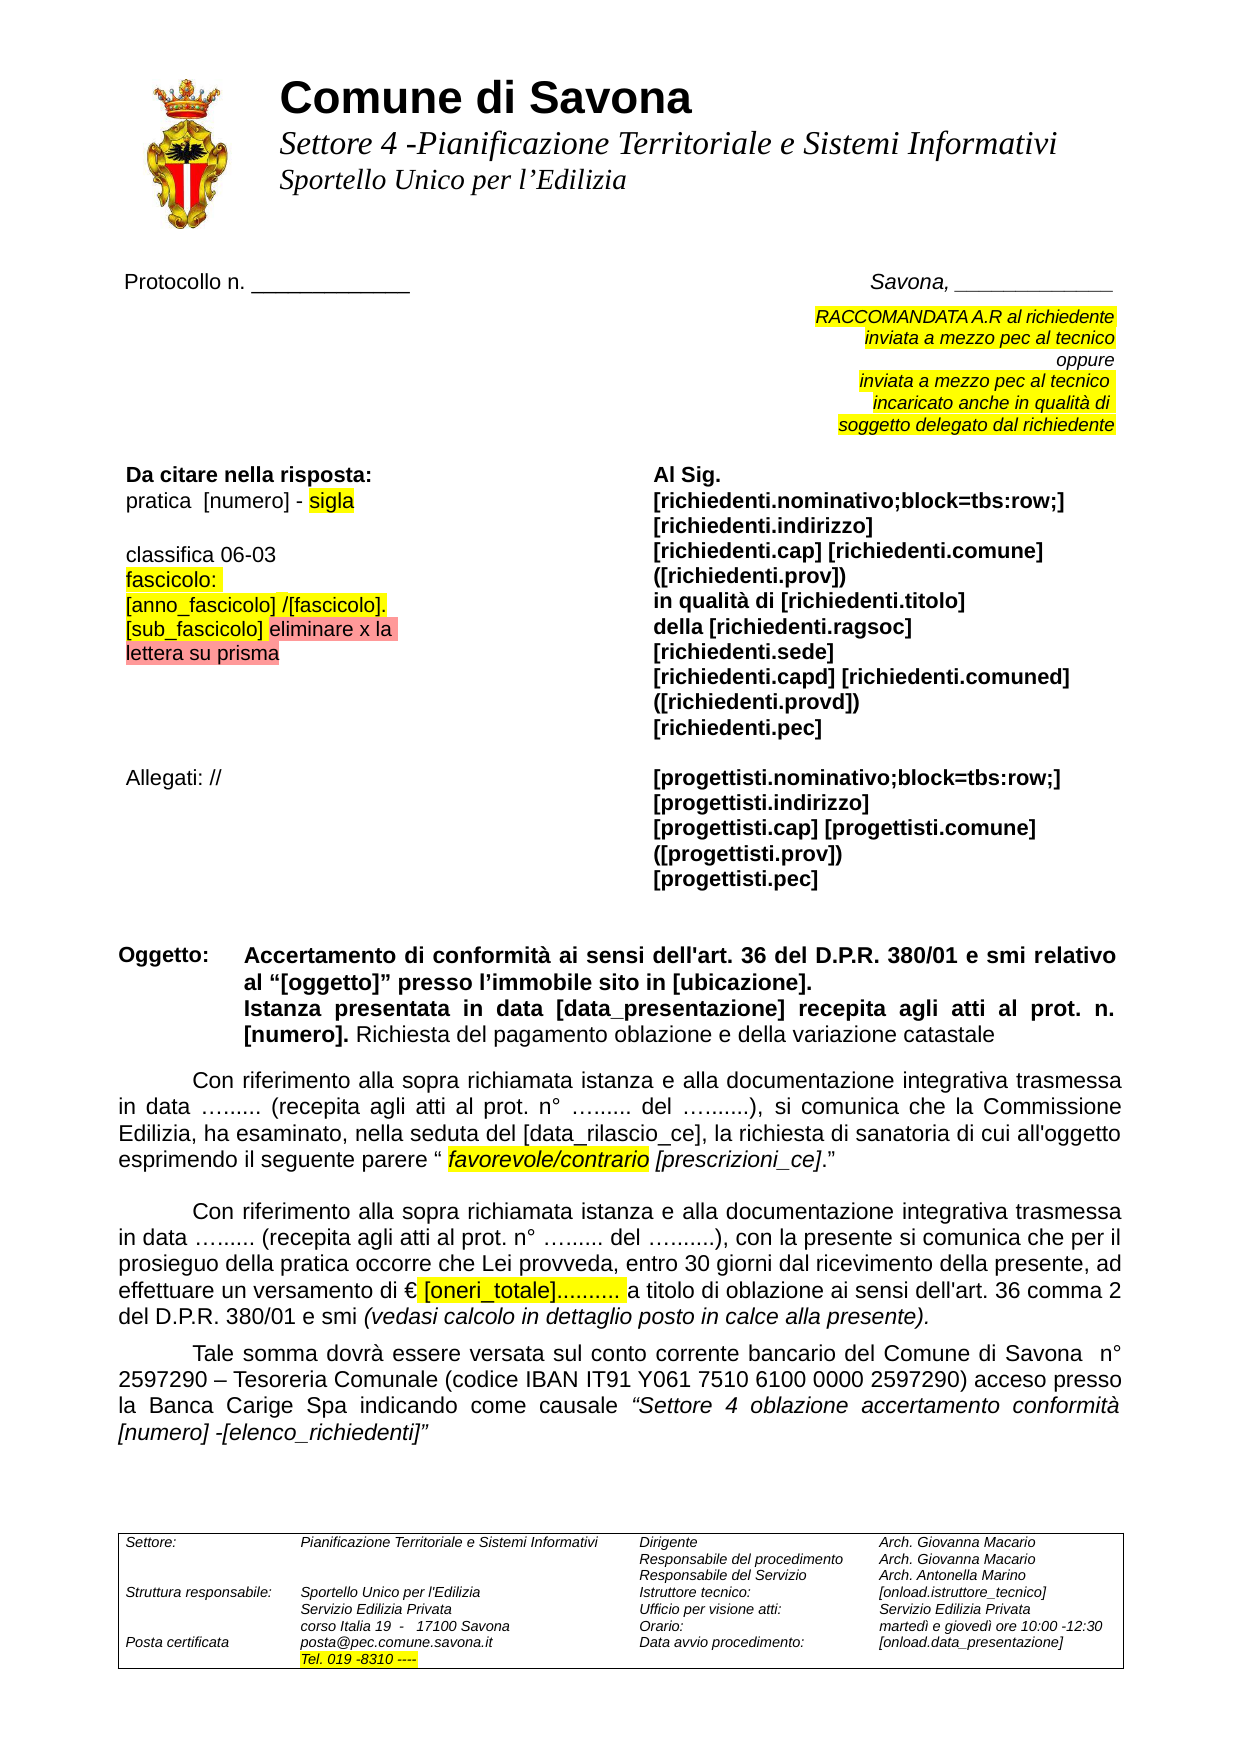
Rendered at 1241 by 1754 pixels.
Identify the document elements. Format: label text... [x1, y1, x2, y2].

table_header Savona, _____________ [644, 263, 1122, 300]
table_header Accertamento di conformità ai sensi dell'art. 36 del D.P.R. 380/01 e smi relativo al “[oggetto]” presso l’immobile sito in [ubicazione]. Istanza presentata in data [data_presentazione] recepita agli atti al prot. n. [numero]. Richiesta del pagamento oblazione e della variazione catastale [236, 943, 1123, 1048]
table_cell Allegati: // [118, 765, 451, 917]
table_header Da citare nella risposta: pratica [numero] - sigla classifica 06-03 fascicolo: [anno_fascicolo] /[fascicolo].[sub_fascicolo] eliminare x la lettera su prisma [118, 462, 451, 765]
table_header Protocollo n. _____________ [118, 263, 644, 300]
table_cell RACCOMANDATA A.R al richiedente inviata a mezzo pec al tecnico oppure inviata a mezzo pec al tecnico incaricato anche in qualità di soggetto delegato dal richiedente [644, 300, 1122, 441]
table_header Oggetto: [111, 943, 236, 1048]
table_header [451, 462, 646, 765]
text Con riferimento alla sopra richiamata istanza e alla documentazione integrativa trasmessa in data …...... (recepita agli atti al prot. n° …...... del ….......), si comunica che la Commissione Edilizia, ha esaminato, nella seduta del [data_rilascio_ce], la richiesta di sanatoria di cui all'oggetto esprimendo il seguente parere “ favorevole/contrario [prescrizioni_ce].” [118, 1067, 1122, 1172]
table_cell [118, 300, 644, 441]
table_header Al Sig. [richiedenti.nominativo;block=tbs:row;] [richiedenti.indirizzo] [richiedenti.cap] [richiedenti.comune] ([richiedenti.prov]) in qualità di [richiedenti.titolo] della [richiedenti.ragsoc] [richiedenti.sede] [richiedenti.capd] [richiedenti.comuned] ([richiedenti.provd]) [richiedenti.pec] [646, 462, 1119, 765]
table_cell [451, 765, 646, 917]
text Con riferimento alla sopra richiamata istanza e alla documentazione integrativa trasmessa in data …...... (recepita agli atti al prot. n° …...... del ….......), con la presente si comunica che per il prosieguo della pratica occorre che Lei provveda, entro 30 giorni dal ricevimento della presente, ad effettuare un versamento di € [oneri_totale].......... a titolo di oblazione ai sensi dell'art. 36 comma 2 del D.P.R. 380/01 e smi (vedasi calcolo in dettaglio posto in calce alla presente). [118, 1198, 1122, 1329]
table_cell [progettisti.nominativo;block=tbs:row;] [progettisti.indirizzo] [progettisti.cap] [progettisti.comune] ([progettisti.prov]) [progettisti.pec] [646, 765, 1119, 917]
text Tale somma dovrà essere versata sul conto corrente bancario del Comune di Savona n° 2597290 – Tesoreria Comunale (codice IBAN IT91 Y061 7510 6100 0000 2597290) acceso presso la Banca Carige Spa indicando come causale “Settore 4 oblazione accertamento conformità [numero] -[elenco_richiedenti]” [118, 1340, 1122, 1445]
picture [125, 79, 249, 229]
